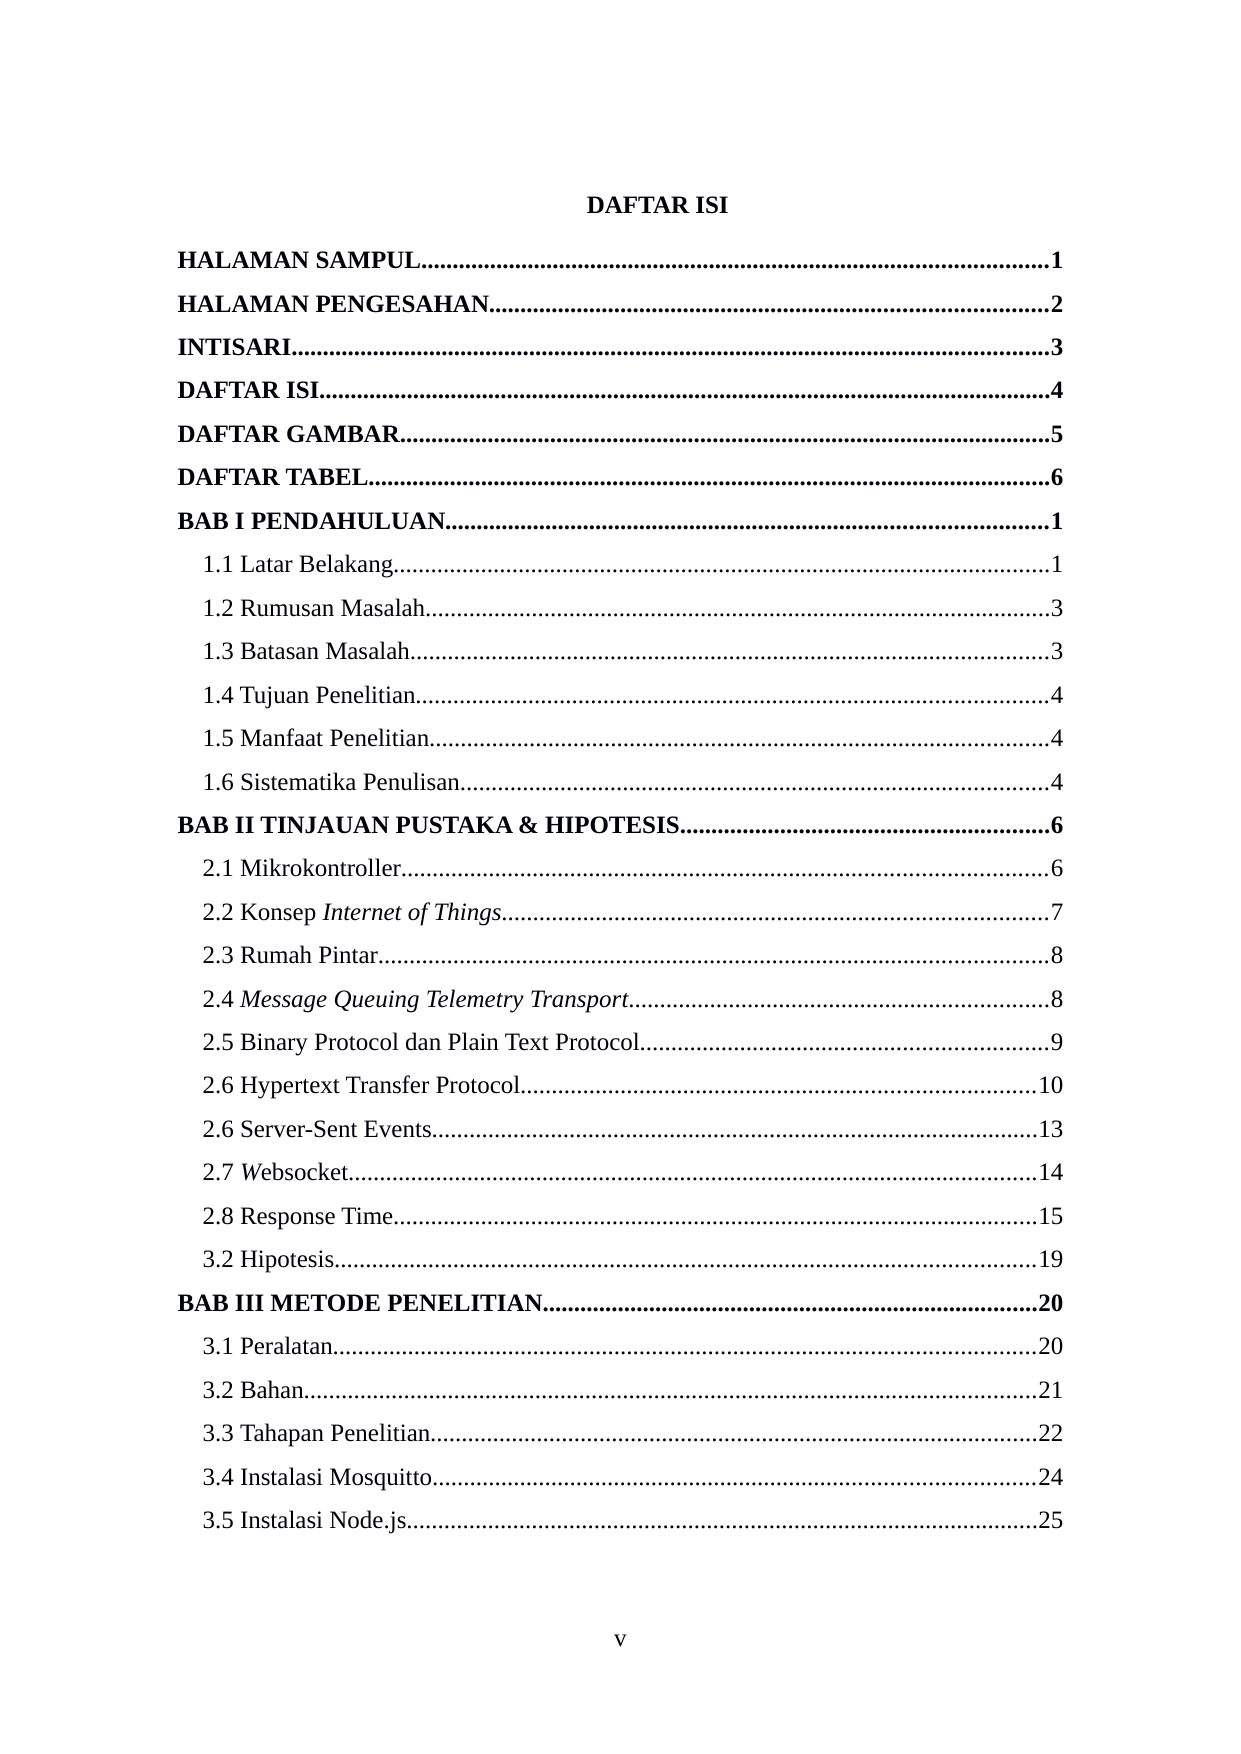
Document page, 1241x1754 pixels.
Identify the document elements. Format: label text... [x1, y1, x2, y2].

text 2.3 Rumah Pintar 8 [177, 940, 1063, 969]
text DAFTAR TABEL 6 [177, 462, 1063, 491]
text 2.1 Mikrokontroller 6 [177, 853, 1063, 882]
text 3.5 Instalasi Node.js 25 [177, 1505, 1063, 1534]
text 1.1 Latar Belakang 1 [177, 549, 1063, 578]
text HALAMAN SAMPUL 1 [177, 245, 1063, 274]
text 2.2 Konsep Internet of Things 7 [177, 897, 1063, 926]
text HALAMAN PENGESAHAN 2 [177, 289, 1063, 317]
text 1.5 Manfaat Penelitian 4 [177, 723, 1063, 752]
text 2.8 Response Time 15 [177, 1201, 1063, 1230]
text 2.5 Binary Protocol dan Plain Text Protocol 9 [177, 1027, 1063, 1056]
text INTISARI 3 [177, 332, 1063, 361]
text 3.2 Hipotesis 19 [177, 1244, 1063, 1273]
text 2.6 Server-Sent Events 13 [177, 1114, 1063, 1143]
text 2.4 Message Queuing Telemetry Transport 8 [177, 984, 1063, 1012]
text 2.7 Websocket 14 [177, 1157, 1063, 1186]
text 3.2 Bahan 21 [177, 1375, 1063, 1403]
text BAB I PENDAHULUAN 1 [177, 506, 1063, 535]
text 1.4 Tujuan Penelitian 4 [177, 680, 1063, 708]
text DAFTAR GAMBAR 5 [177, 419, 1063, 448]
text 1.2 Rumusan Masalah 3 [177, 593, 1063, 622]
text BAB II TINJAUAN PUSTAKA & HIPOTESIS 6 [177, 810, 1063, 839]
text 3.1 Peralatan 20 [177, 1331, 1063, 1360]
text 2.6 Hypertext Transfer Protocol 10 [177, 1071, 1063, 1099]
subtitle DAFTAR ISI [252, 190, 1063, 218]
text BAB III METODE PENELITIAN 20 [177, 1288, 1063, 1317]
text 3.4 Instalasi Mosquitto 24 [177, 1462, 1063, 1490]
text 1.3 Batasan Masalah 3 [177, 636, 1063, 665]
text 3.3 Tahapan Penelitian 22 [177, 1418, 1063, 1447]
text 1.6 Sistematika Penulisan 4 [177, 767, 1063, 795]
text DAFTAR ISI 4 [177, 376, 1063, 404]
